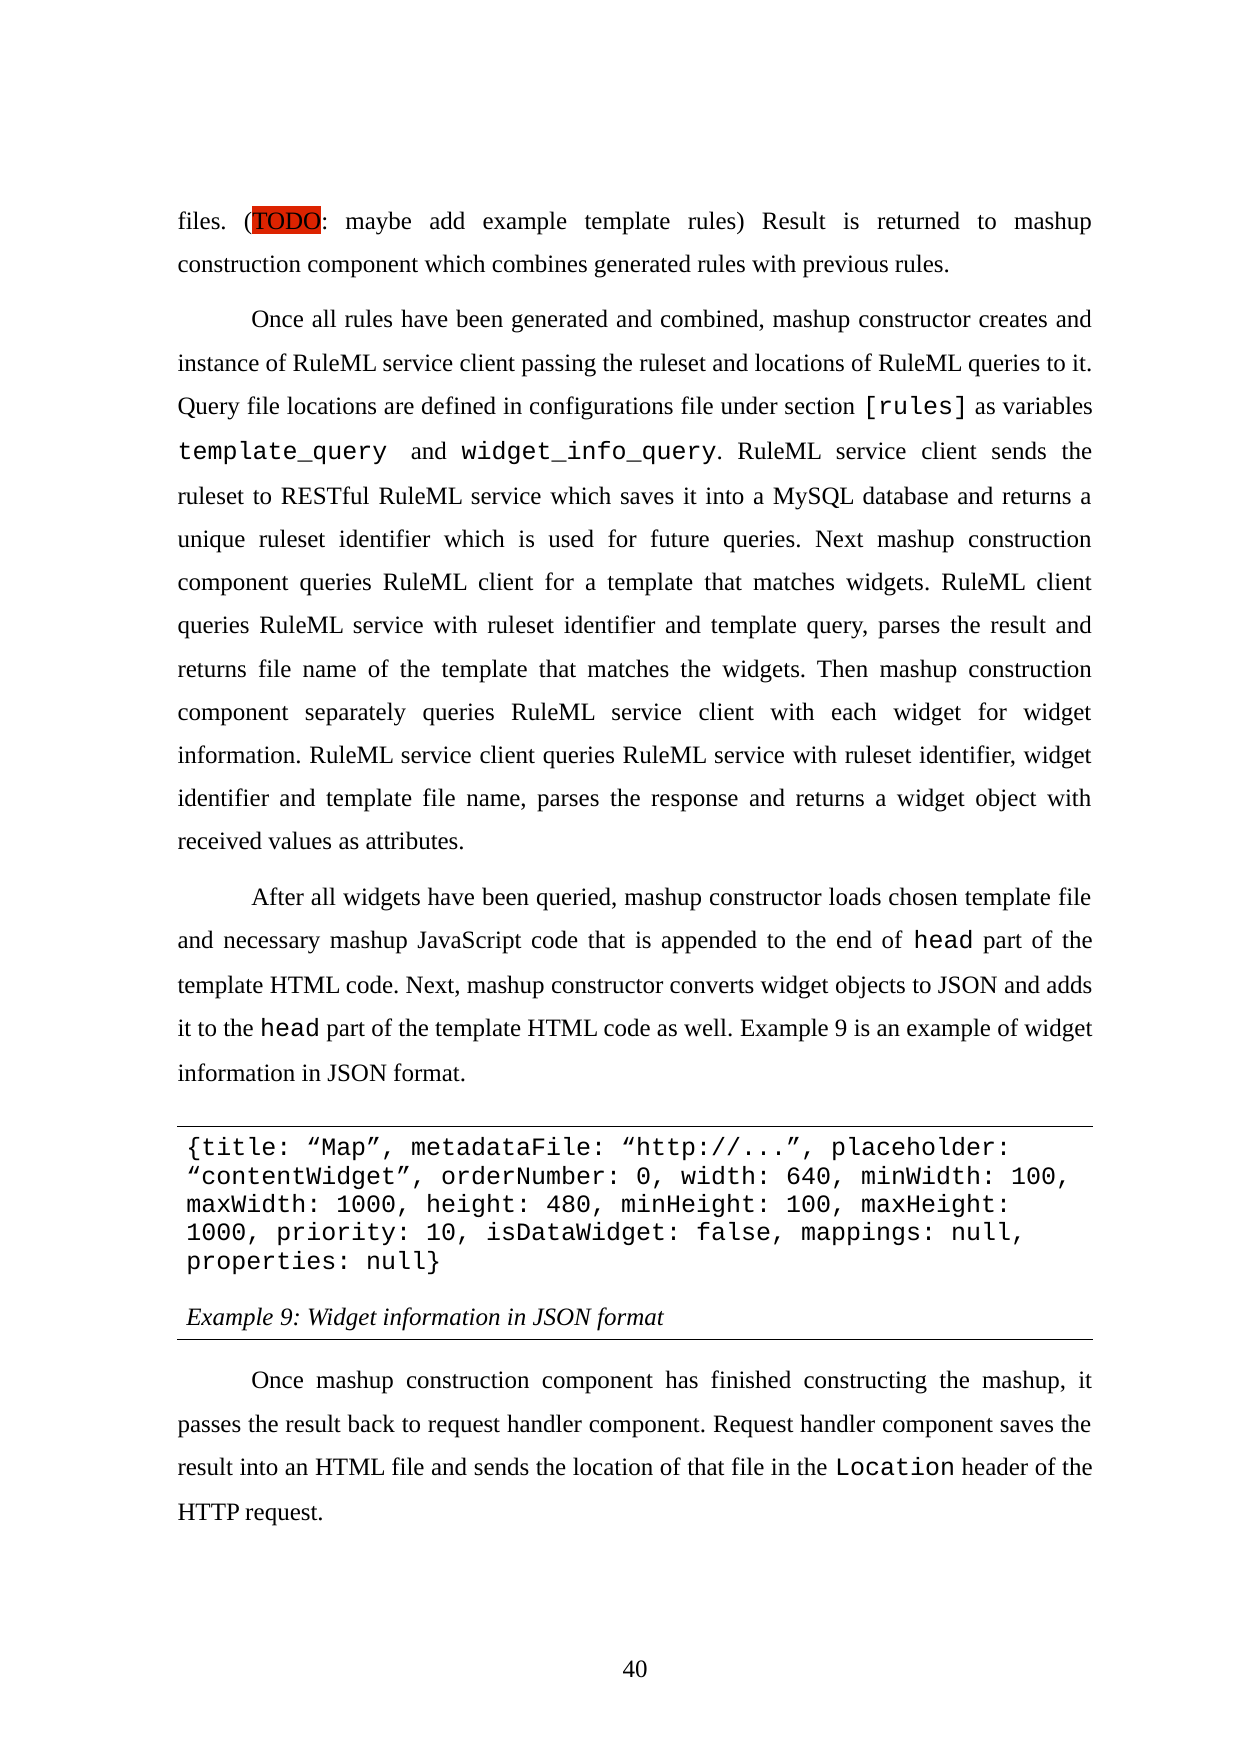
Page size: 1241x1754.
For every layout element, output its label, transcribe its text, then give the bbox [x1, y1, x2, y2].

text [177, 1114, 1093, 1126]
text Once mashup construction component has finished constructing the mashup, it passes the result back to request handler component. Request handler component saves the result into an HTML file and sends the location of that file in the Location header of the HTTP request. [177, 1340, 1093, 1526]
text [177, 1127, 1093, 1339]
text Once all rules have been generated and combined, mashup constructor creates and instance of RuleML service client passing the ruleset and locations of RuleML queries to it. Query file locations are defined in configurations file under section [rules] as variables template_query and widget_info_query. RuleML service client sends the ruleset to RESTful RuleML service which saves it into a MySQL database and returns a unique ruleset identifier which is used for future queries. Next mashup construction component queries RuleML client for a template that matches widgets. RuleML client queries RuleML service with ruleset identifier and template query, parses the result and returns file name of the template that matches the widgets. Then mashup construction component separately queries RuleML service client with each widget for widget information. RuleML service client queries RuleML service with ruleset identifier, widget identifier and template file name, parses the response and returns a widget object with received values as attributes. [177, 304, 1093, 855]
text {title: “Map”, metadataFile: “http://...”, placeholder: “contentWidget”, orderNumber: 0, width: 640, minWidth: 100, maxWidth: 1000, height: 480, minHeight: 100, maxHeight: 1000, priority: 10, isDataWidget: false, mappings: null, properties: null} [186, 1135, 1084, 1277]
text Example 9: Widget information in JSON format [186, 1302, 1084, 1330]
text After all widgets have been queried, mashup constructor loads chosen template file and necessary mashup JavaScript code that is appended to the end of head part of the template HTML code. Next, mashup constructor converts widget objects to JSON and adds it to the head part of the template HTML code as well. Example 9 is an example of widget information in JSON format. [177, 882, 1093, 1087]
text files. (TODO: maybe add example template rules) Result is returned to mashup construction component which combines generated rules with previous rules. [177, 206, 1093, 278]
